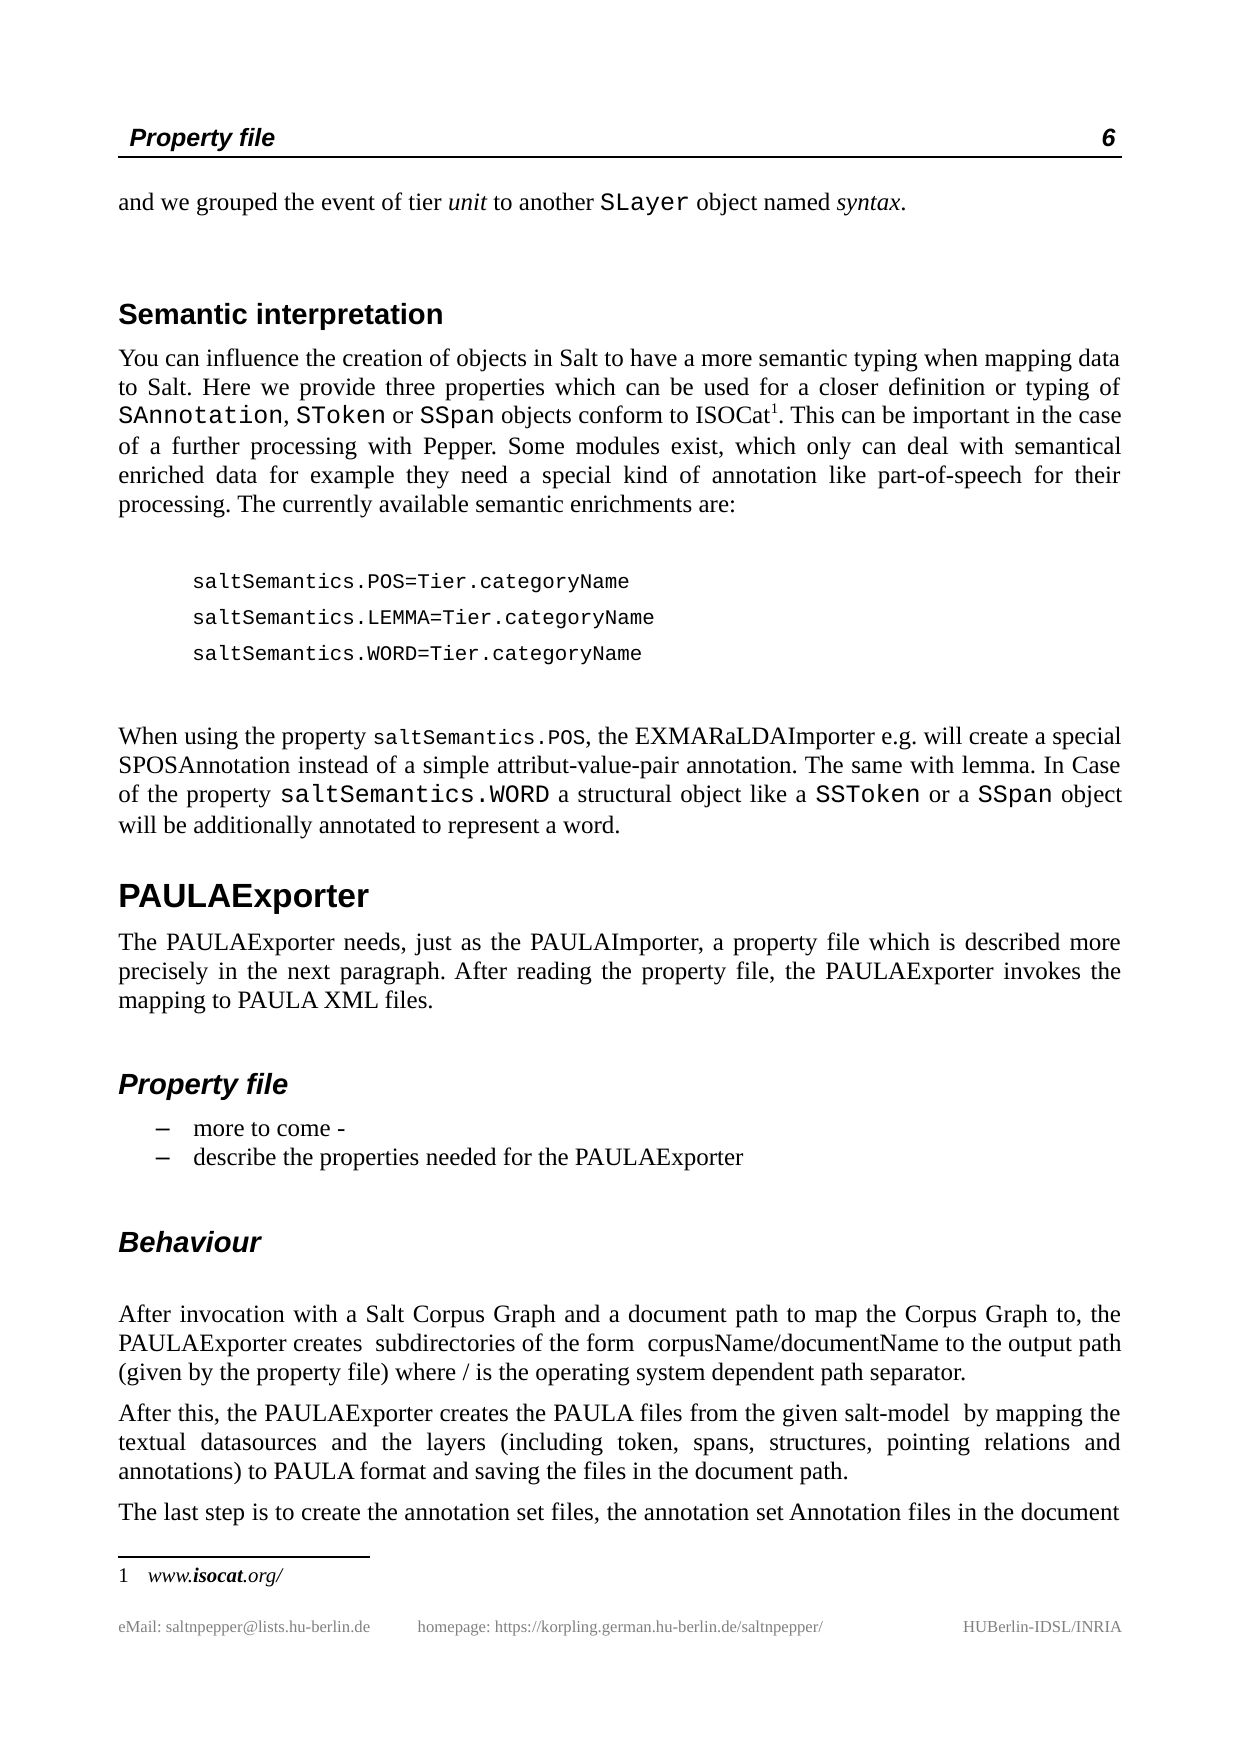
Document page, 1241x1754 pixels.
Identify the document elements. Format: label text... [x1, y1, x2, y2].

text After invocation with a Salt Corpus Graph and a document path to map the Corpus Graph to, the PAULAExporter creates subdirectories of the form corpusName/documentName to the output path (given by the property file) where / is the operating system dependent path separator. [118, 1299, 1122, 1386]
text When using the property saltSemantics.POS, the EXMARaLDAImporter e.g. will create a special SPOSAnnotation instead of a simple attribut-value-pair annotation. The same with lemma. In Case of the property saltSemantics.WORD a structural object like a SSToken or a SSpan object will be additionally annotated to represent a word. [118, 721, 1122, 839]
subtitle Property file [118, 1067, 1122, 1101]
text After this, the PAULAExporter creates the PAULA files from the given salt-model by mapping the textual datasources and the layers (including token, spans, structures, pointing relations and annotations) to PAULA format and saving the files in the document path. [118, 1398, 1122, 1484]
subtitle Semantic interpretation [118, 297, 1122, 330]
subtitle PAULAExporter [118, 876, 1122, 915]
list describe the properties needed for the PAULAExporter [156, 1142, 1122, 1171]
subtitle Behaviour [118, 1225, 1122, 1258]
text www.isocat.org/ [118, 1563, 1122, 1587]
text saltSemantics.POS=Tier.categoryName [118, 571, 1122, 595]
text saltSemantics.WORD=Tier.categoryName [118, 643, 1122, 667]
text The PAULAExporter needs, just as the PAULAImporter, a property file which is described more precisely in the next paragraph. After reading the property file, the PAULAExporter invokes the mapping to PAULA XML files. [118, 927, 1122, 1014]
list more to come - [156, 1113, 1122, 1142]
text The last step is to create the annotation set files, the annotation set Annotation files in the document [118, 1497, 1122, 1526]
text and we grouped the event of tier unit to another SLayer object named syntax. [118, 187, 1122, 218]
text You can influence the creation of objects in Salt to have a more semantic typing when mapping data to Salt. Here we provide three properties which can be used for a closer definition or typing of SAnnotation, SToken or SSpan objects conform to ISOCat. This can be important in the case of a further processing with Pepper. Some modules exist, which only can deal with semantical enriched data for example they need a special kind of annotation like part-of-speech for their processing. The currently available semantic enrichments are: [118, 343, 1122, 517]
text saltSemantics.LEMMA=Tier.categoryName [118, 607, 1122, 631]
